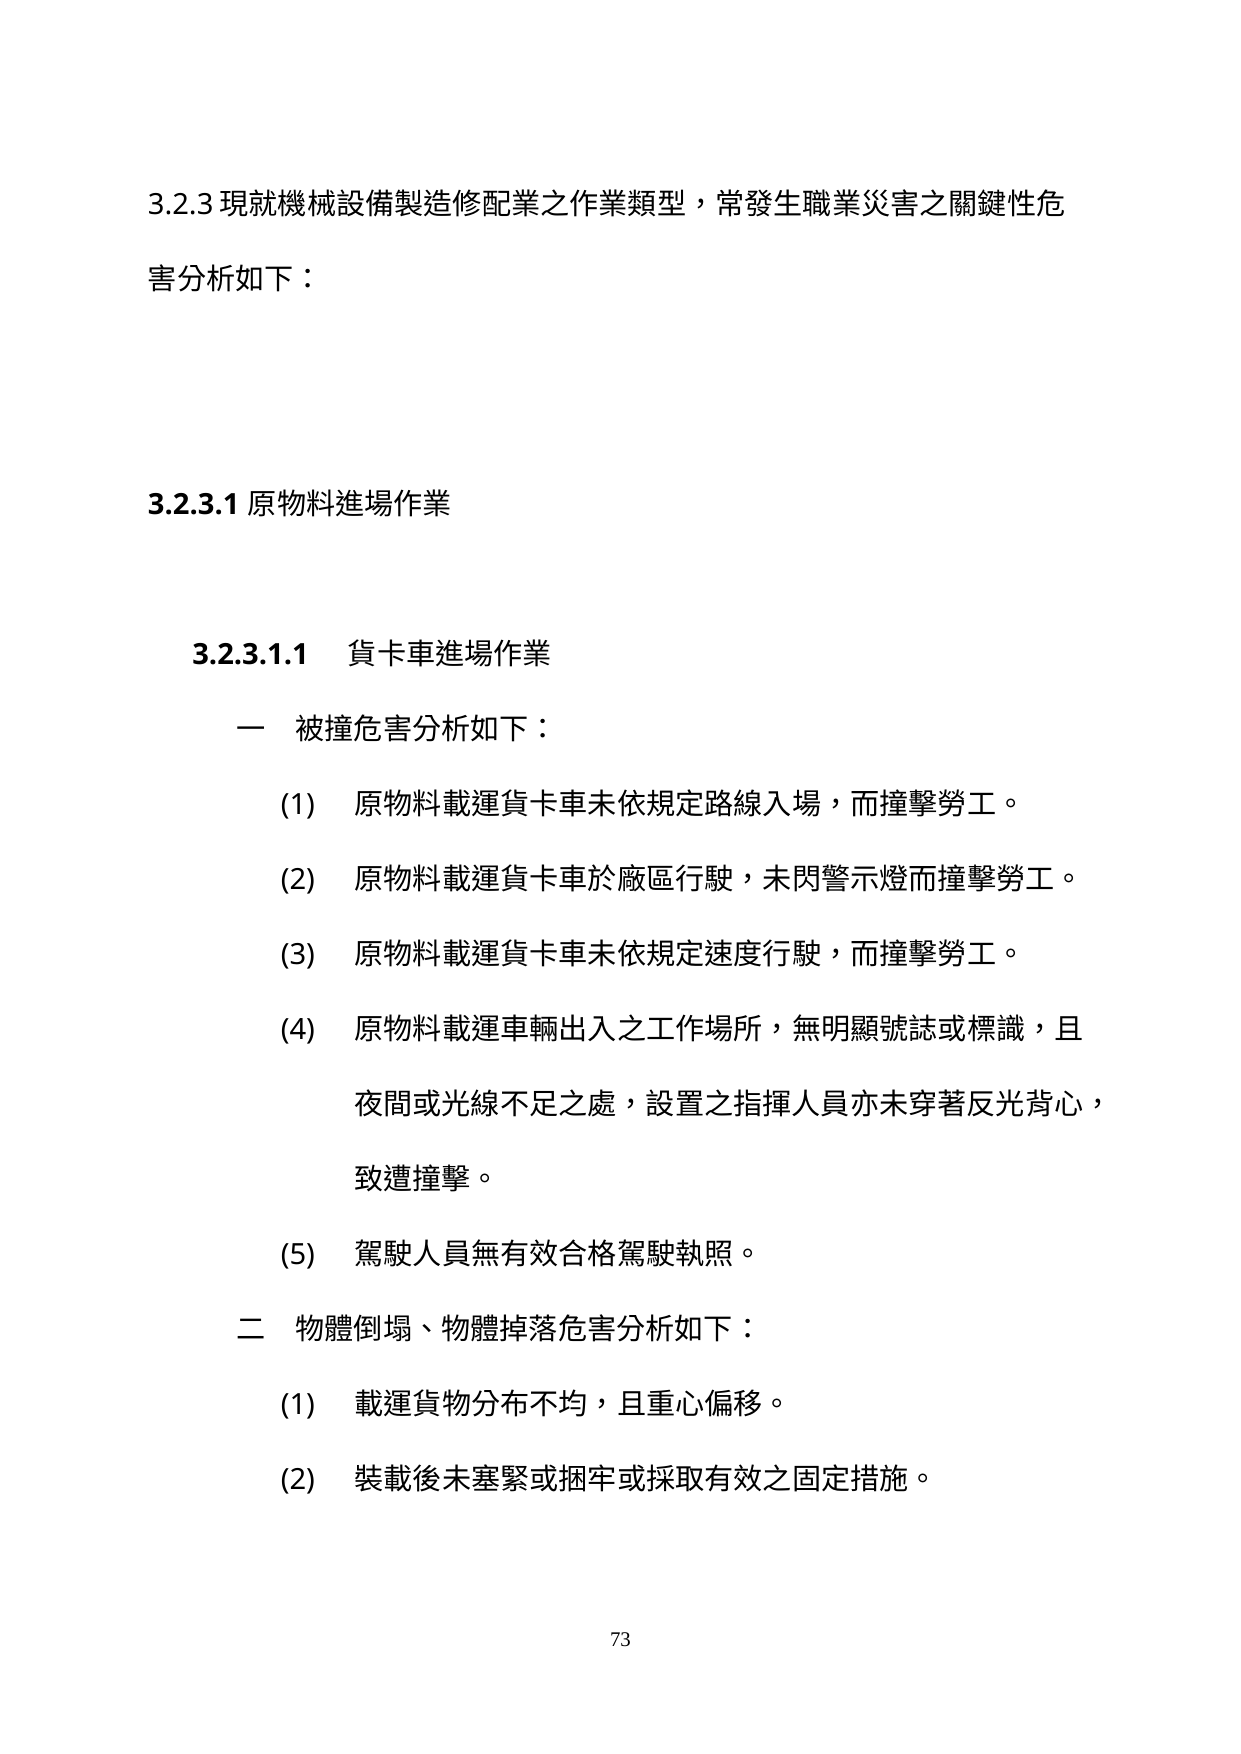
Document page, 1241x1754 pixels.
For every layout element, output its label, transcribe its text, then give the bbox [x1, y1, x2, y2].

list 原物料載運貨卡車於廠區行駛，未閃警示燈而撞擊勞工。 [281, 839, 1092, 914]
list 載運貨物分布不均，且重心偏移。 [281, 1364, 1092, 1439]
list 原物料載運貨卡車未依規定速度行駛，而撞擊勞工。 [281, 914, 1092, 989]
list 物體倒塌、物體掉落危害分析如下： [236, 1289, 1092, 1364]
list 原物料載運貨卡車未依規定路線入場，而撞擊勞工。 [281, 764, 1092, 839]
list 原物料進場作業 [148, 464, 1092, 539]
list 被撞危害分析如下： [236, 689, 1092, 764]
list 原物料載運車輛出入之工作場所，無明顯號誌或標識，且夜間或光線不足之處，設置之指揮人員亦未穿著反光背心，致遭撞擊。 [281, 989, 1092, 1214]
text 3.2.3現就機械設備製造修配業之作業類型，常發生職業災害之關鍵性危害分析如下： [148, 164, 1092, 314]
list 貨卡車進場作業 [192, 614, 1092, 689]
list 駕駛人員無有效合格駕駛執照。 [281, 1214, 1092, 1289]
list 裝載後未塞緊或捆牢或採取有效之固定措施。 [281, 1439, 1092, 1514]
